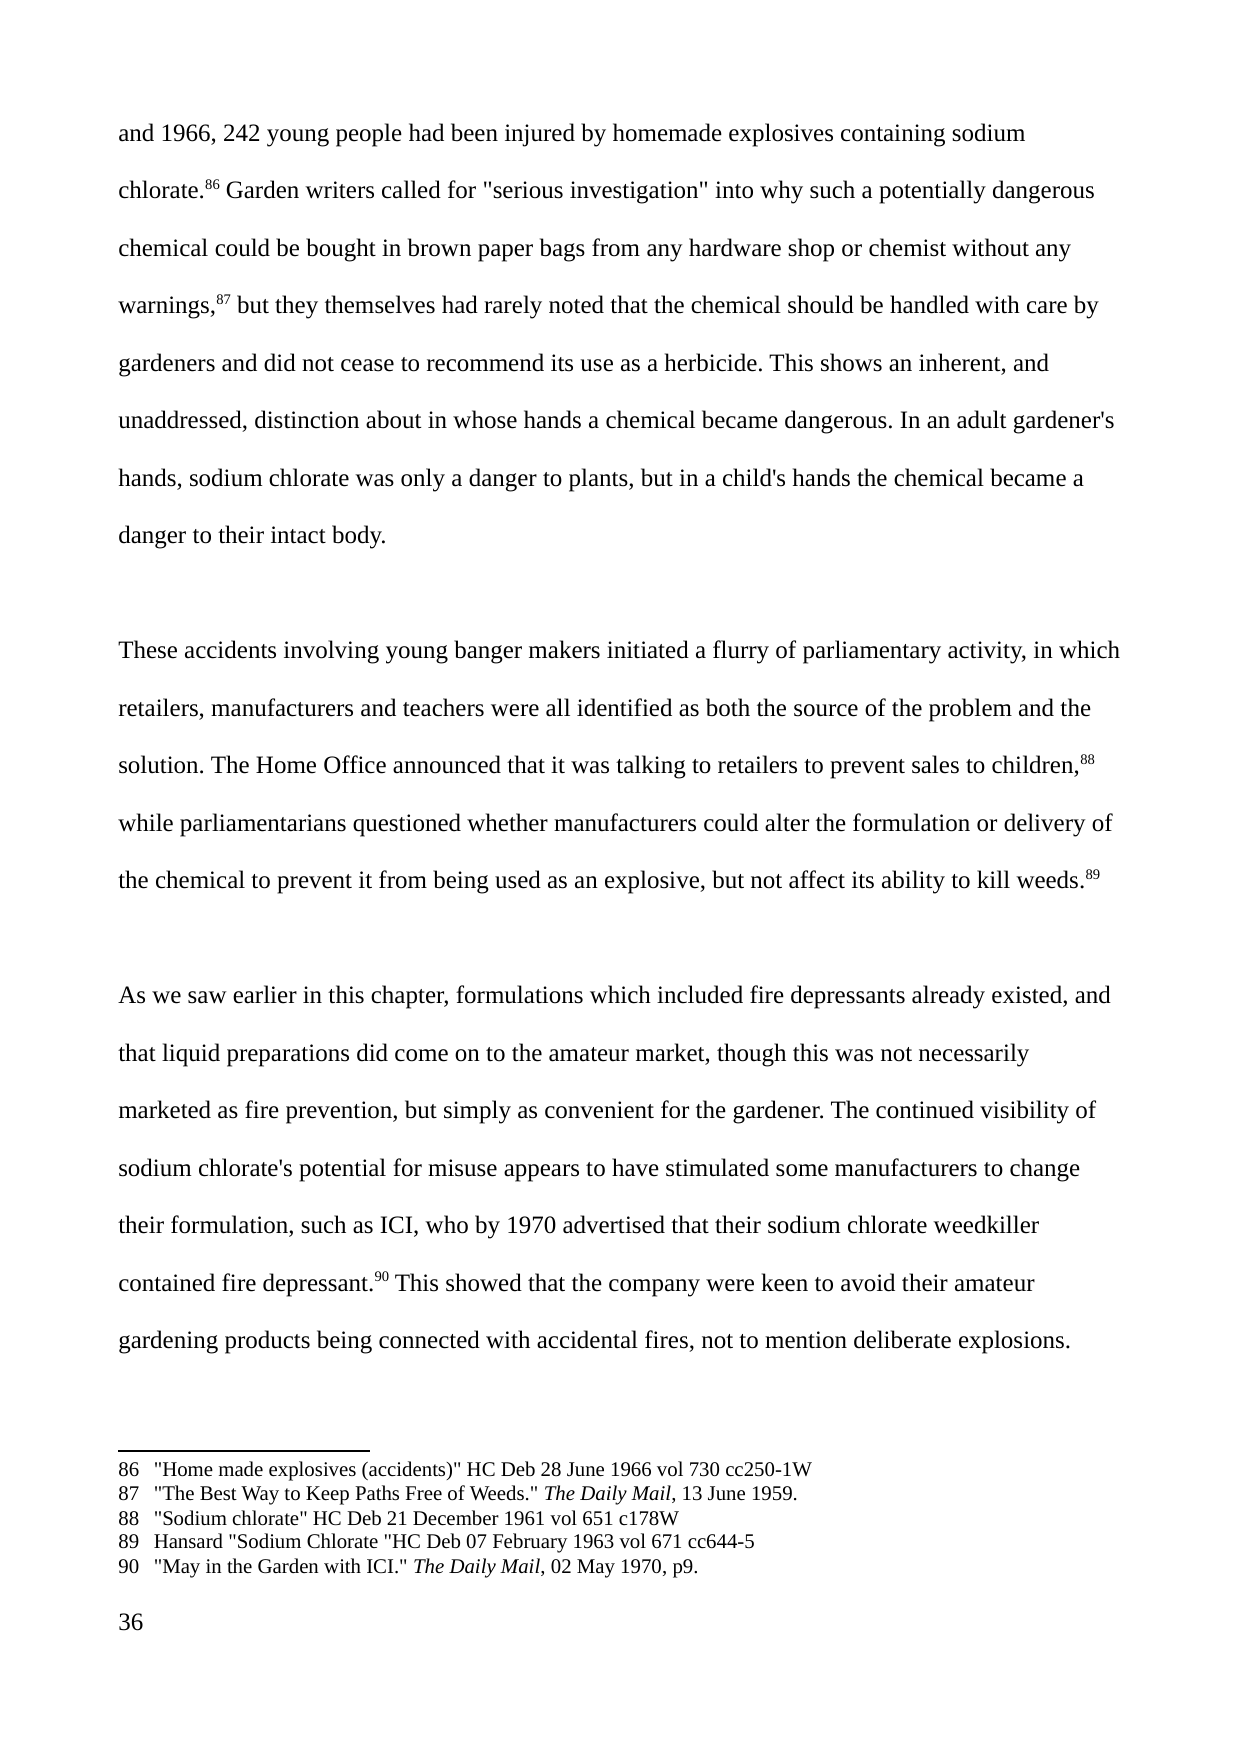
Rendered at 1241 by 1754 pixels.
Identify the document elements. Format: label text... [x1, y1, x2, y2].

text and 1966, 242 young people had been injured by homemade explosives containing sodium chlorate. Garden writers called for "serious investigation" into why such a potentially dangerous chemical could be bought in brown paper bags from any hardware shop or chemist without any warnings, but they themselves had rarely noted that the chemical should be handled with care by gardeners and did not cease to recommend its use as a herbicide. This shows an inherent, and unaddressed, distinction about in whose hands a chemical became dangerous. In an adult gardener's hands, sodium chlorate was only a danger to plants, but in a child's hands the chemical became a danger to their intact body. [118, 118, 1122, 549]
text "The Best Way to Keep Paths Free of Weeds." The Daily Mail, 13 June 1959. [118, 1481, 1122, 1505]
text "Sodium chlorate" HC Deb 21 December 1961 vol 651 c178W [118, 1505, 1122, 1529]
text "Home made explosives (accidents)" HC Deb 28 June 1966 vol 730 cc250-1W [118, 1457, 1122, 1481]
text These accidents involving young banger makers initiated a flurry of parliamentary activity, in which retailers, manufacturers and teachers were all identified as both the source of the problem and the solution. The Home Office announced that it was talking to retailers to prevent sales to children, while parliamentarians questioned whether manufacturers could alter the formulation or delivery of the chemical to prevent it from being used as an explosive, but not affect its ability to kill weeds. [118, 636, 1122, 894]
text Hansard "Sodium Chlorate "HC Deb 07 February 1963 vol 671 cc644-5 [118, 1529, 1122, 1553]
text "May in the Garden with ICI." The Daily Mail, 02 May 1970, p9. [118, 1553, 1122, 1578]
text As we saw earlier in this chapter, formulations which included fire depressants already existed, and that liquid preparations did come on to the amateur market, though this was not necessarily marketed as fire prevention, but simply as convenient for the gardener. The continued visibility of sodium chlorate's potential for misuse appears to have stimulated some manufacturers to change their formulation, such as ICI, who by 1970 advertised that their sodium chlorate weedkiller contained fire depressant. This showed that the company were keen to avoid their amateur gardening products being connected with accidental fires, not to mention deliberate explosions. [118, 981, 1122, 1354]
